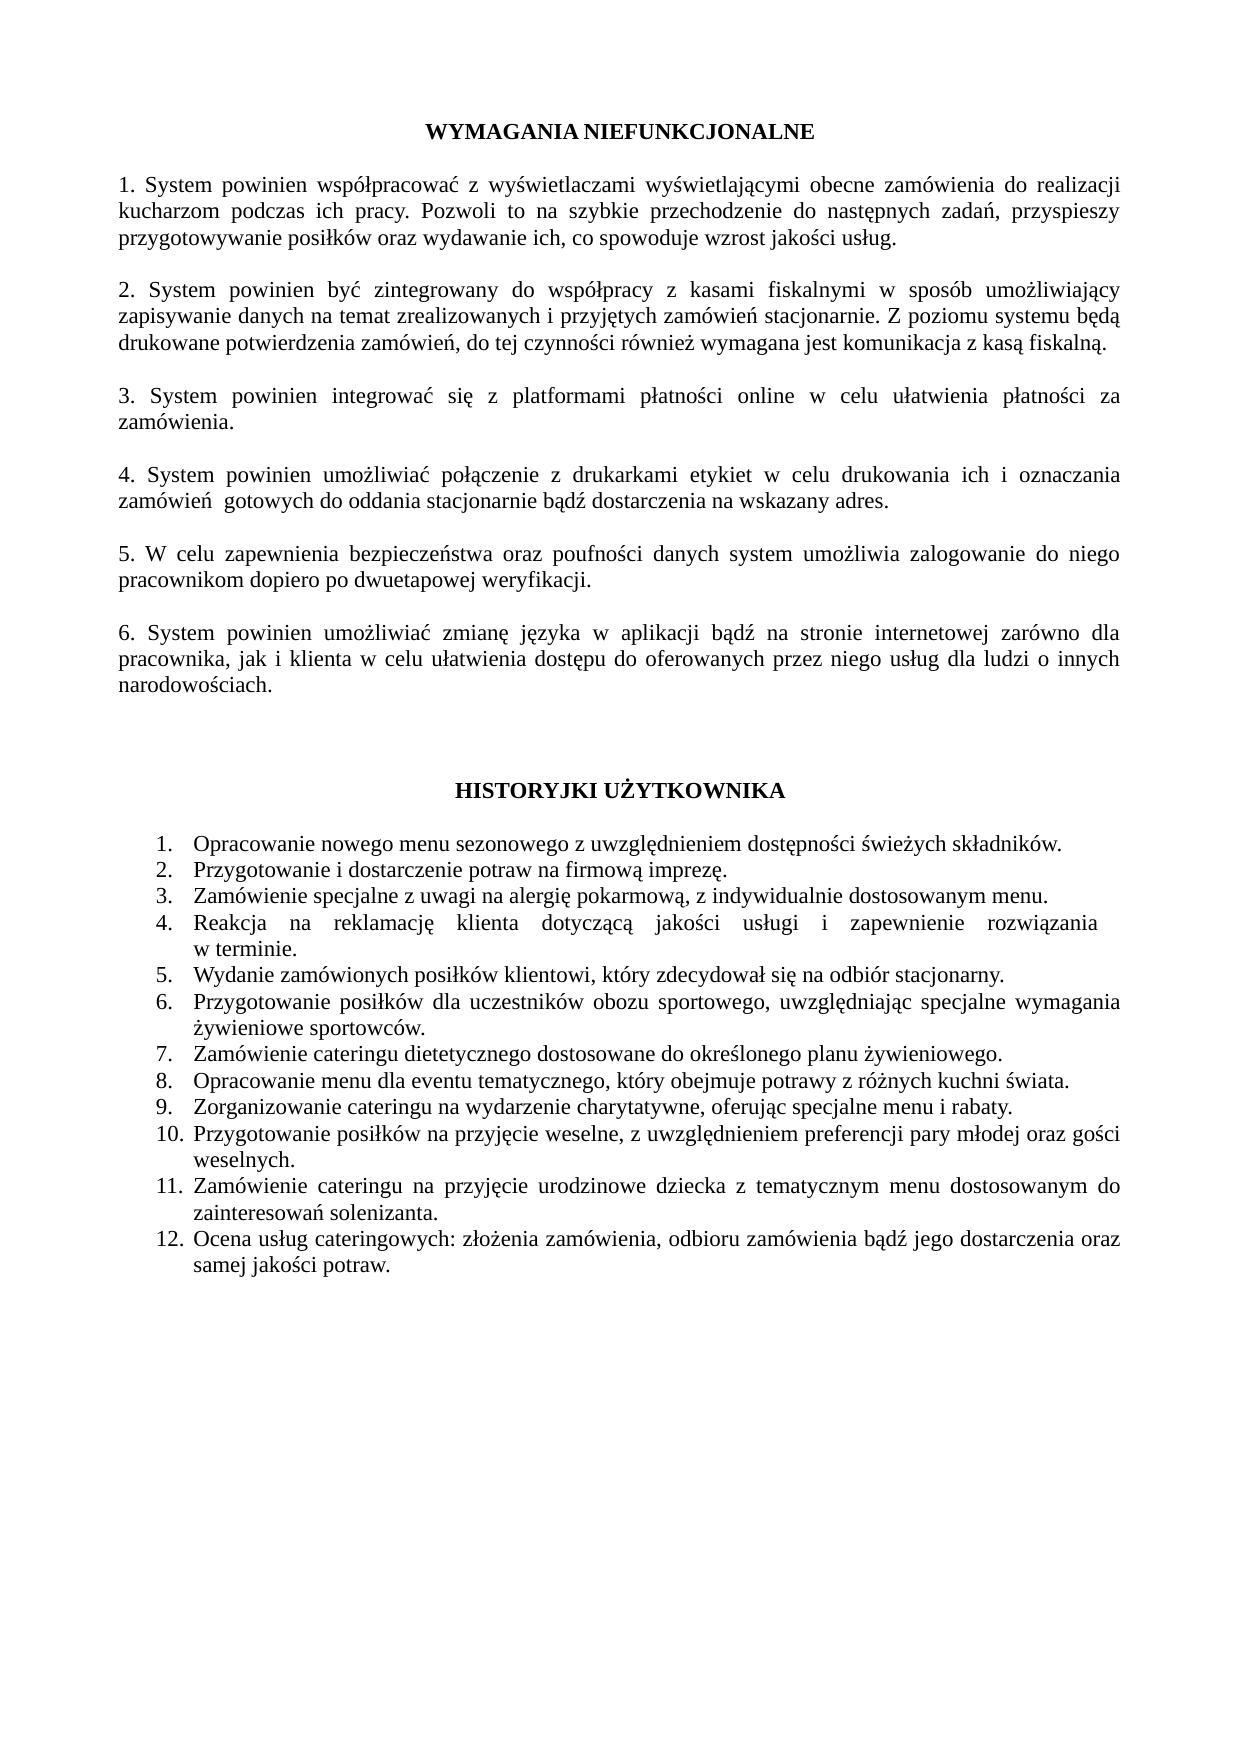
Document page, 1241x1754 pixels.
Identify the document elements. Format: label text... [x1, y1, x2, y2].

text HISTORYJKI UŻYTKOWNIKA [118, 777, 1122, 803]
list Zorganizowanie cateringu na wydarzenie charytatywne, oferując specjalne menu i rabaty. [156, 1093, 1122, 1119]
list Zamówienie cateringu dietetycznego dostosowane do określonego planu żywieniowego. [156, 1041, 1122, 1067]
text 6. System powinien umożliwiać zmianę języka w aplikacji bądź na stronie internetowej zarówno dla pracownika, jak i klienta w celu ułatwienia dostępu do oferowanych przez niego usług dla ludzi o innych narodowościach. [118, 619, 1122, 698]
list Opracowanie menu dla eventu tematycznego, który obejmuje potrawy z różnych kuchni świata. [156, 1067, 1122, 1093]
text 5. W celu zapewnienia bezpieczeństwa oraz poufności danych system umożliwia zalogowanie do niego pracownikom dopiero po dwuetapowej weryfikacji. [118, 540, 1122, 592]
list Zamówienie cateringu na przyjęcie urodzinowe dziecka z tematycznym menu dostosowanym do zainteresowań solenizanta. [156, 1172, 1122, 1225]
text WYMAGANIA NIEFUNKCJONALNE [118, 118, 1122, 144]
list Przygotowanie i dostarczenie potraw na firmową imprezę. [156, 856, 1122, 882]
text 3. System powinien integrować się z platformami płatności online w celu ułatwienia płatności za zamówienia. [118, 382, 1122, 434]
list Przygotowanie posiłków dla uczestników obozu sportowego, uwzględniając specjalne wymagania żywieniowe sportowców. [156, 988, 1122, 1041]
text 4. System powinien umożliwiać połączenie z drukarkami etykiet w celu drukowania ich i oznaczania zamówień gotowych do oddania stacjonarnie bądź dostarczenia na wskazany adres. [118, 461, 1122, 513]
list Wydanie zamówionych posiłków klientowi, który zdecydował się na odbiór stacjonarny. [156, 961, 1122, 988]
list Opracowanie nowego menu sezonowego z uwzględnieniem dostępności świeżych składników. [156, 830, 1122, 856]
list Reakcja na reklamację klienta dotyczącą jakości usługi i zapewnienie rozwiązania w terminie. [156, 909, 1122, 961]
text 2. System powinien być zintegrowany do współpracy z kasami fiskalnymi w sposób umożliwiający zapisywanie danych na temat zrealizowanych i przyjętych zamówień stacjonarnie. Z poziomu systemu będą drukowane potwierdzenia zamówień, do tej czynności również wymagana jest komunikacja z kasą fiskalną. [118, 276, 1122, 355]
list Zamówienie specjalne z uwagi na alergię pokarmową, z indywidualnie dostosowanym menu. [156, 882, 1122, 909]
list Ocena usług cateringowych: złożenia zamówienia, odbioru zamówienia bądź jego dostarczenia oraz samej jakości potraw. [156, 1225, 1122, 1278]
list Przygotowanie posiłków na przyjęcie weselne, z uwzględnieniem preferencji pary młodej oraz gości weselnych. [156, 1119, 1122, 1172]
text 1. System powinien współpracować z wyświetlaczami wyświetlającymi obecne zamówienia do realizacji kucharzom podczas ich pracy. Pozwoli to na szybkie przechodzenie do następnych zadań, przyspieszy przygotowywanie posiłków oraz wydawanie ich, co spowoduje wzrost jakości usług. [118, 171, 1122, 250]
